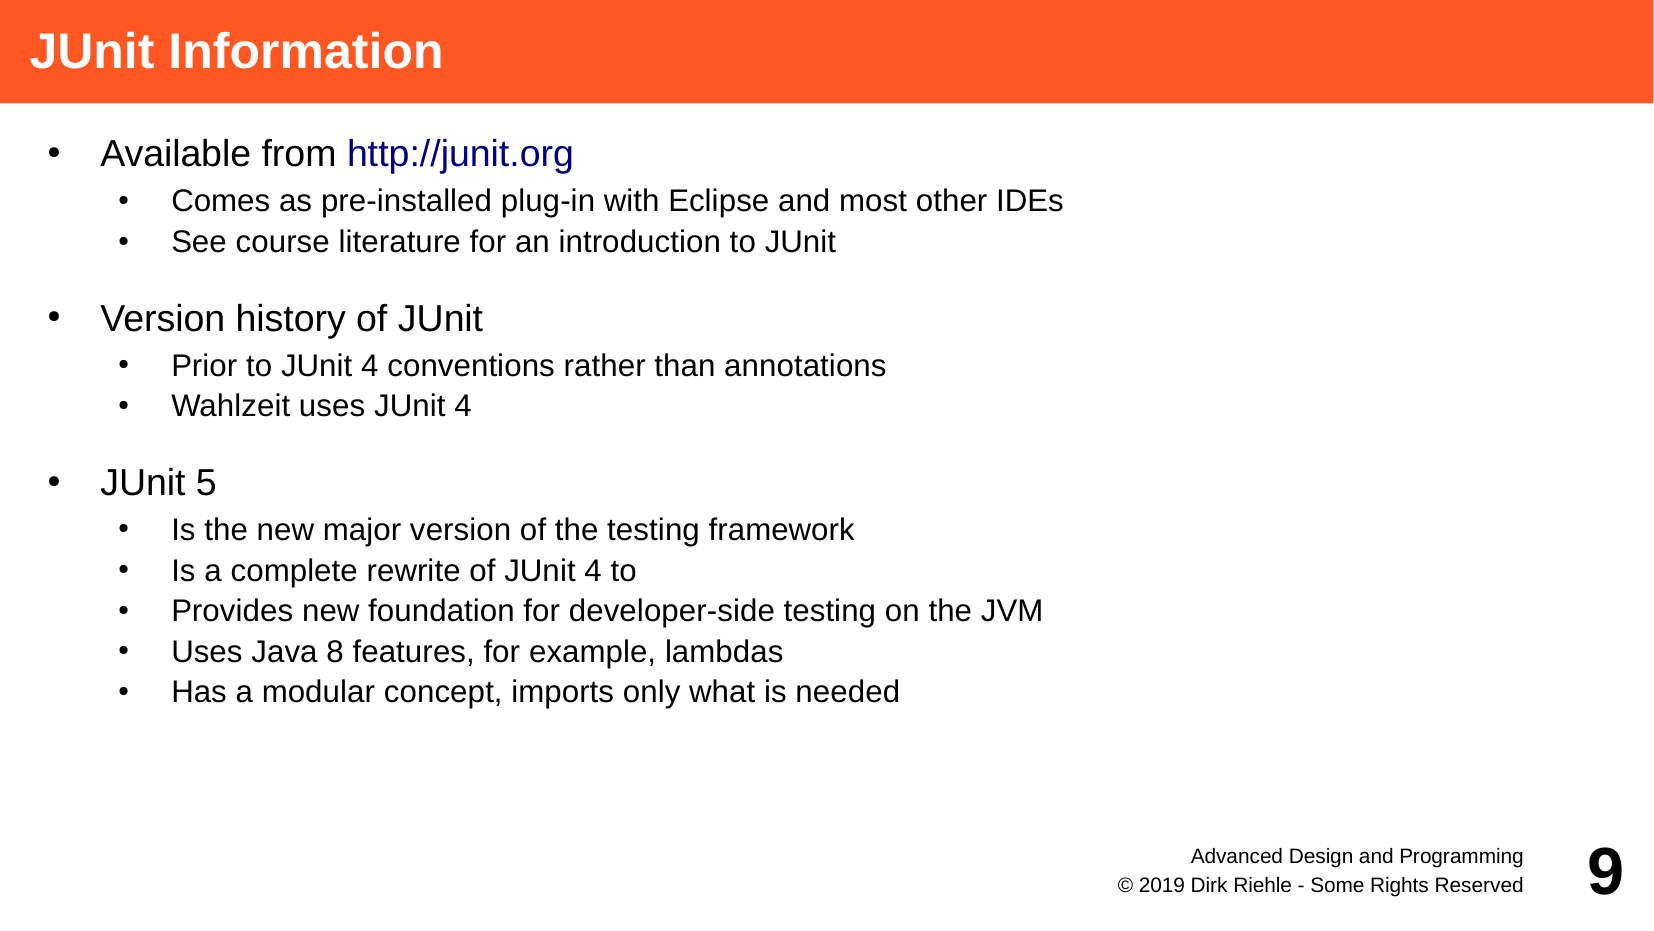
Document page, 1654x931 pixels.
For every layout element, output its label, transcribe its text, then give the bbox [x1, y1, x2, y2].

list Available from http://junit.org Comes as pre-installed plug-in with Eclipse and most other IDEs See course literature for an introduction to JUnit Version history of JUnit Prior to JUnit 4 conventions rather than annotations Wahlzeit uses JUnit 4 JUnit 5 Is the new major version of the testing framework Is a complete rewrite of JUnit 4 to Provides new foundation for developer-side testing on the JVM Uses Java 8 features, for example, lambdas Has a modular concept, imports only what is needed [29, 132, 1625, 813]
title JUnit Information [0, 0, 1654, 104]
